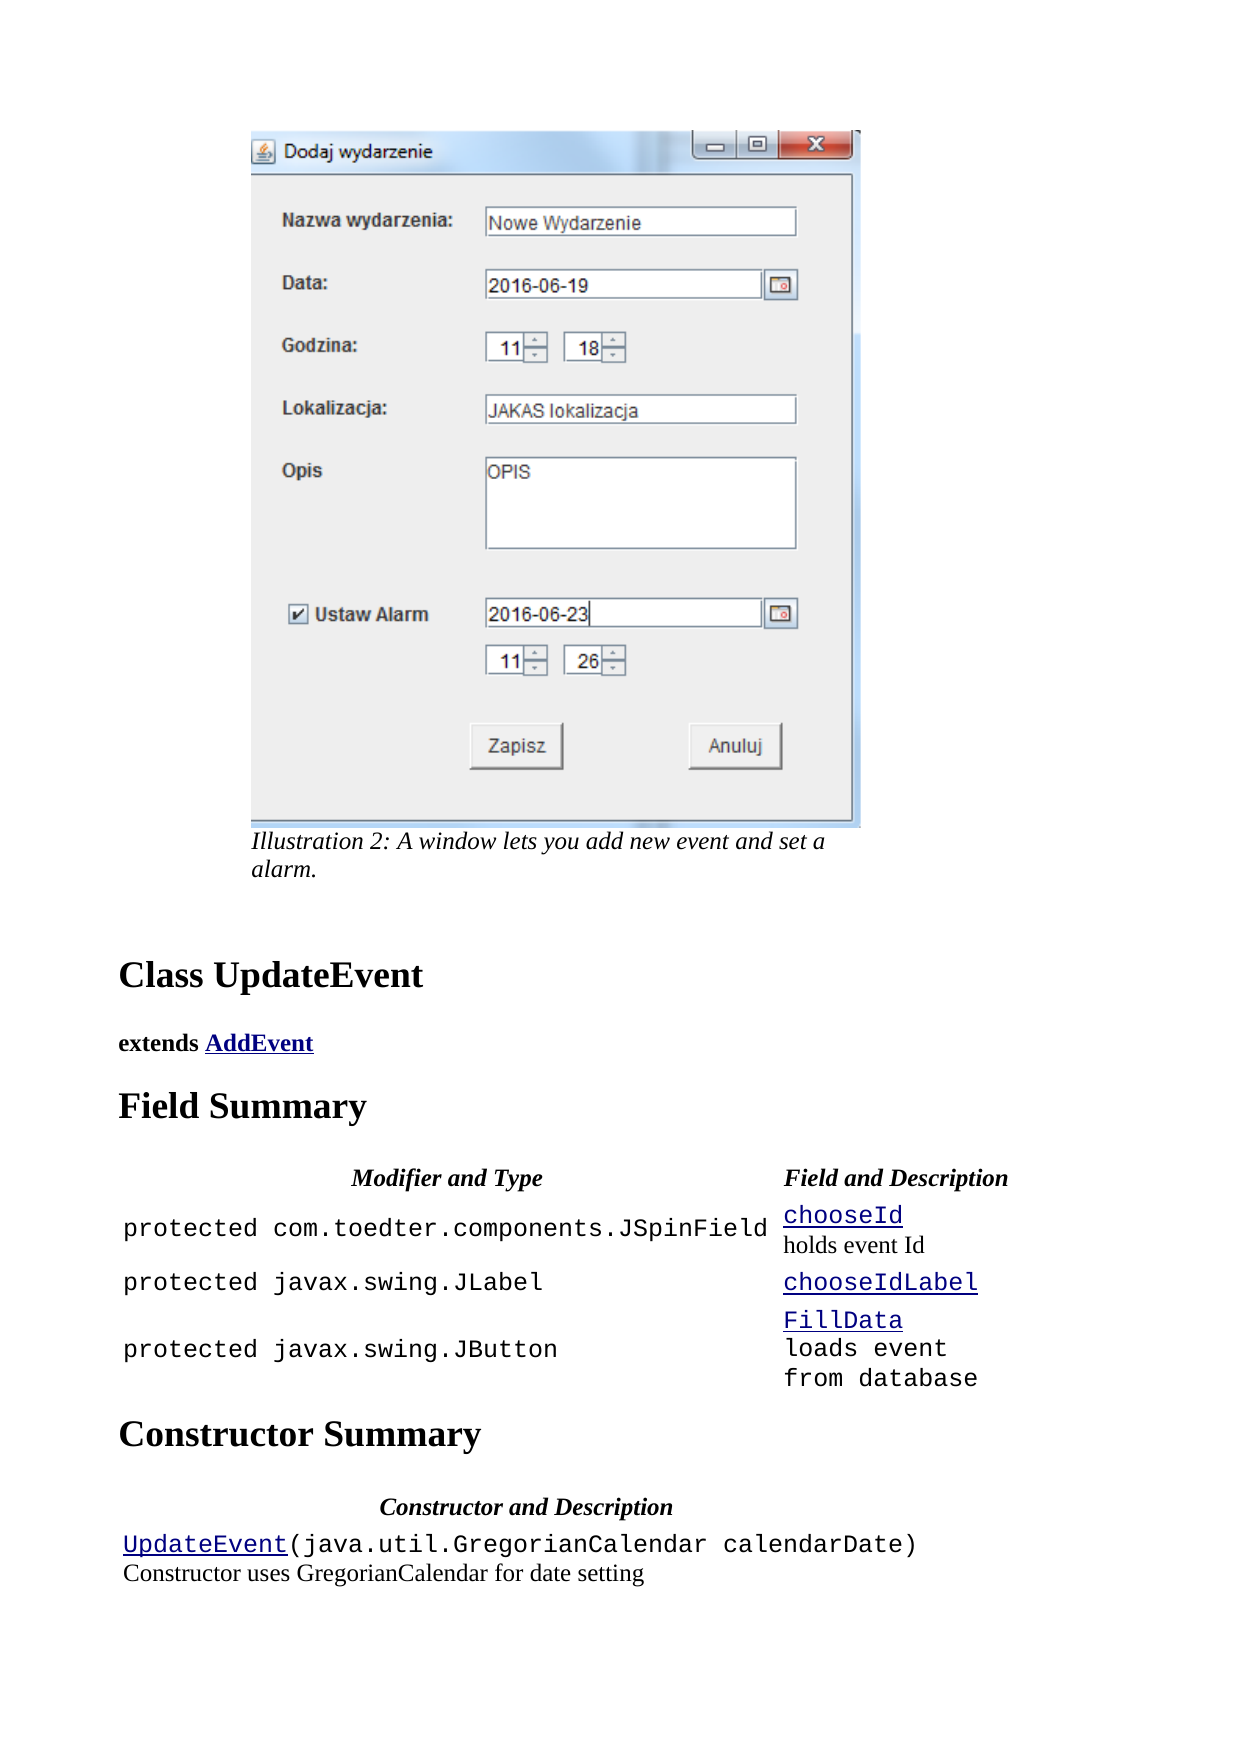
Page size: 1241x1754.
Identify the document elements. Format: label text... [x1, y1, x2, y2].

subtitle Class UpdateEvent [118, 954, 1122, 996]
table_cell chooseId holds event Id [778, 1197, 1016, 1264]
table_cell protected javax.swing.JLabel [118, 1264, 778, 1303]
table_cell protected com.toedter.components.JSpinField [118, 1197, 778, 1264]
table_cell protected javax.swing.JButton [118, 1303, 778, 1399]
table_header Constructor and Description [118, 1488, 937, 1525]
picture [251, 130, 861, 828]
table_header Modifier and Type [118, 1160, 778, 1197]
subtitle Field Summary [118, 1085, 1122, 1126]
text extends AddEvent [118, 1029, 1122, 1056]
table_cell chooseIdLabel [778, 1264, 1016, 1303]
text Illustration 2: A window lets you add new event and set a alarm. [251, 828, 861, 883]
table_header Field and Description [778, 1160, 1016, 1197]
table_cell FillData loads event from database [778, 1303, 1016, 1399]
table_cell UpdateEvent(java.util.GregorianCalendar calendarDate) Constructor uses GregorianCalendar for date setting [118, 1525, 937, 1592]
subtitle Constructor Summary [118, 1413, 1122, 1455]
